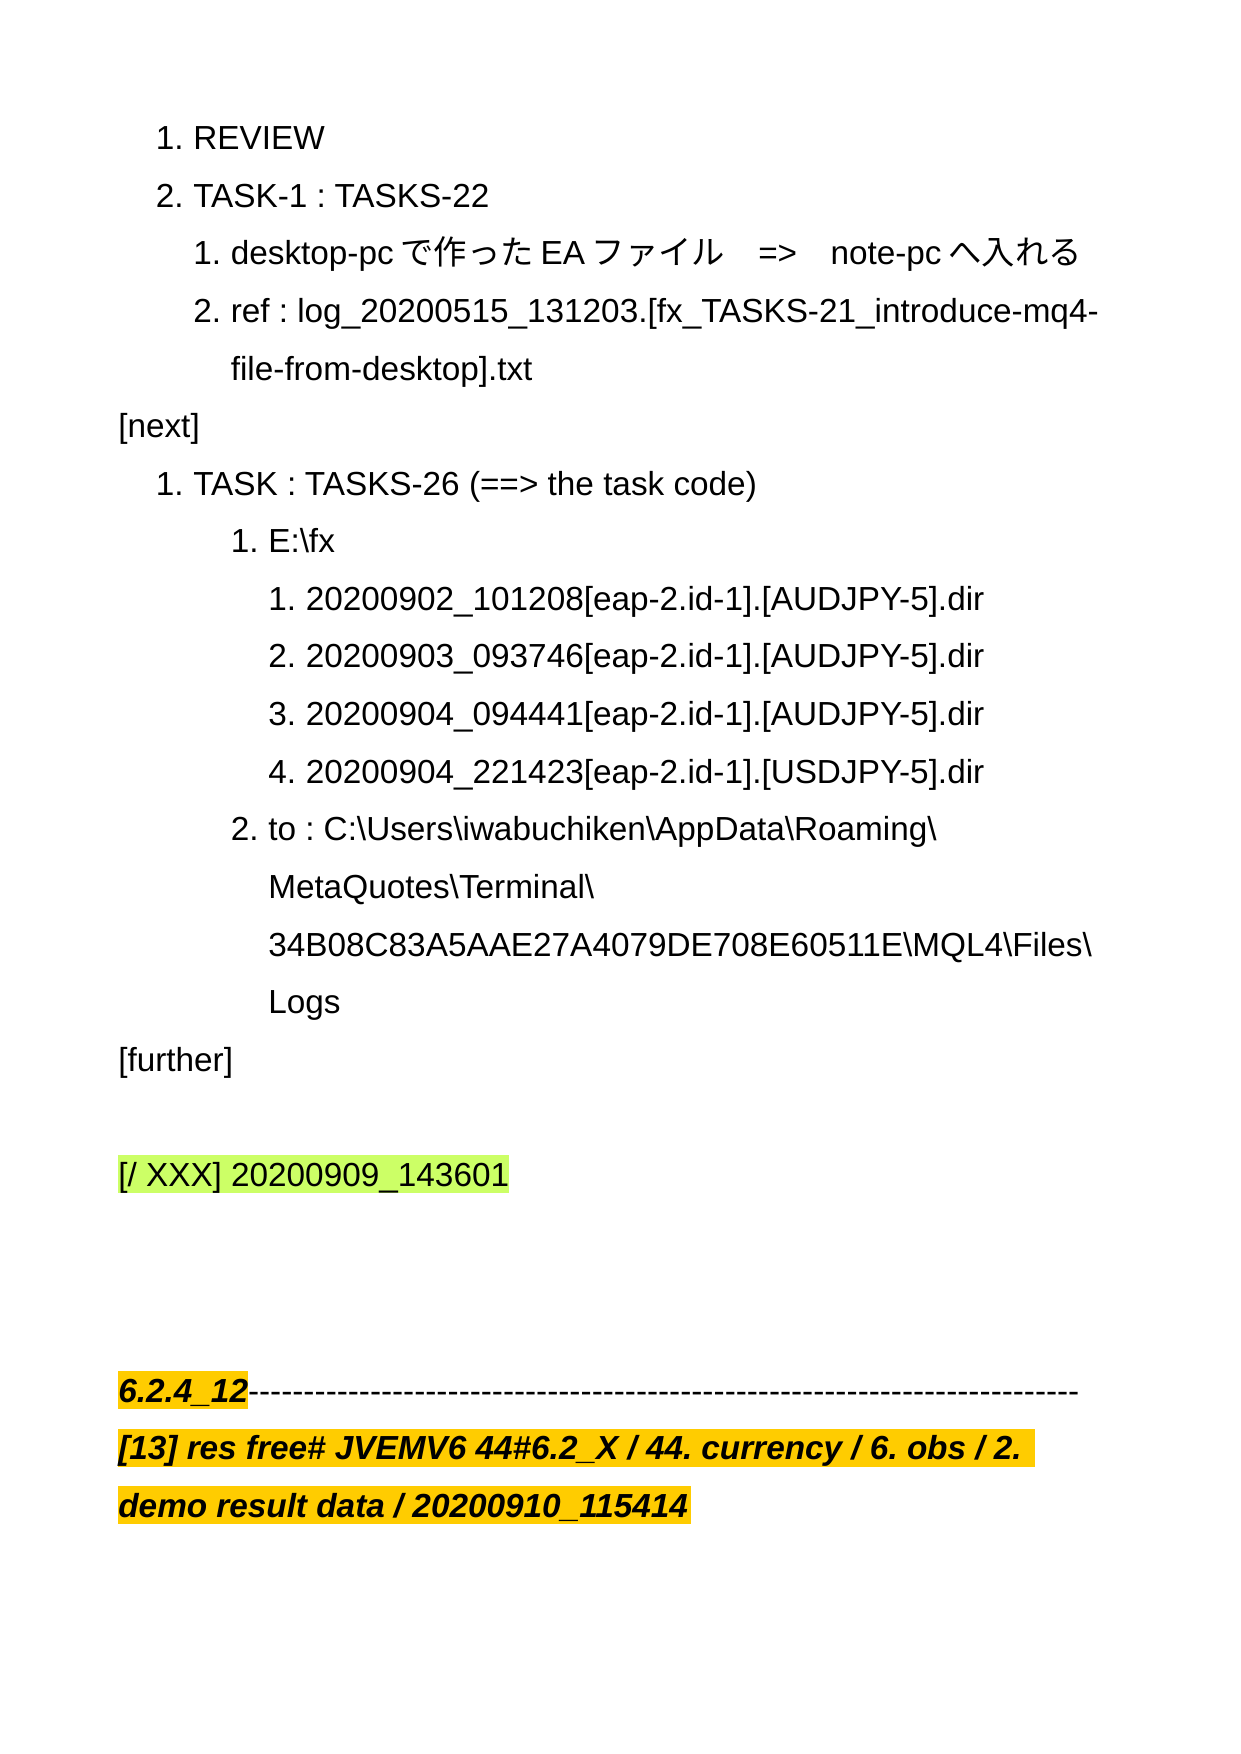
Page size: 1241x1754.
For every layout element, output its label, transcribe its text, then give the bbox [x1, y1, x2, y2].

list TASK-1 : TASKS-22 [156, 176, 1122, 214]
text [/ XXX] 20200909_143601 [118, 1097, 1122, 1193]
text [13] res free# JVEMV6 44#6.2_X / 44. currency / 6. obs / 2. demo result data / 20200910_115414 [118, 1428, 1122, 1524]
list E:\fx [231, 521, 1122, 560]
list TASK : TASKS-26 (==> the task code) [156, 464, 1122, 502]
list ref : log_20200515_131203.[fx_TASKS-21_introduce-mq4-file-from-desktop].txt [193, 291, 1122, 387]
text [next] [118, 406, 1122, 444]
text 6.2.4_12--------------------------------------------------------------------------- [118, 1371, 1122, 1409]
list REVIEW [156, 118, 1122, 157]
list 20200904_094441[eap-2.id-1].[AUDJPY-5].dir [268, 694, 1122, 733]
list 20200902_101208[eap-2.id-1].[AUDJPY-5].dir [268, 579, 1122, 617]
list 20200903_093746[eap-2.id-1].[AUDJPY-5].dir [268, 637, 1122, 675]
list 20200904_221423[eap-2.id-1].[USDJPY-5].dir [268, 752, 1122, 790]
list to : C:\Users\iwabuchiken\AppData\Roaming\MetaQuotes\Terminal\34B08C83A5AAE27A4079DE708E60511E\MQL4\Files\Logs [231, 809, 1122, 1021]
text [further] [118, 1040, 1122, 1078]
list desktop-pcで作ったEAファイル => note-pcへ入れる [193, 233, 1122, 272]
